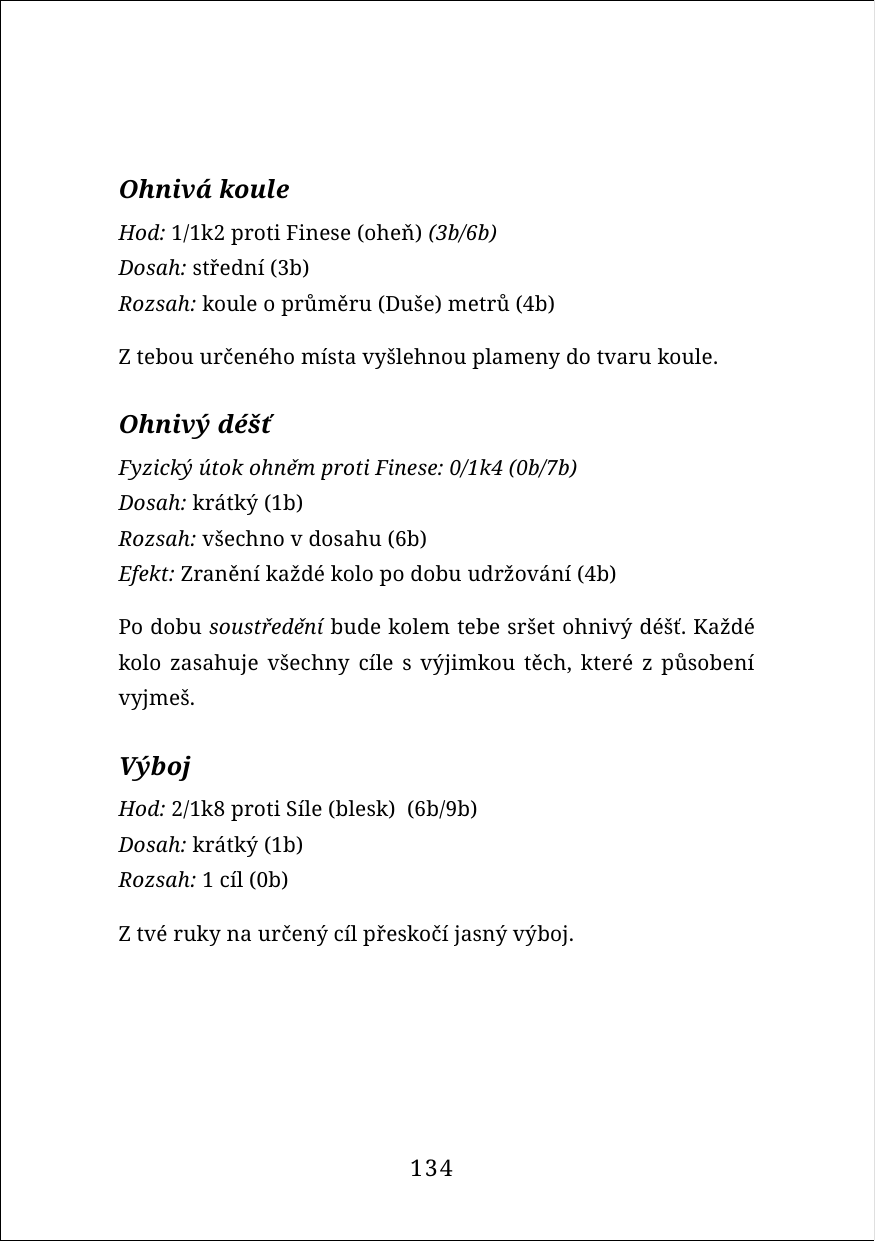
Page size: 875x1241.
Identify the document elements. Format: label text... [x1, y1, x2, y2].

text Hod: 1/1k2 proti Finese (oheň) (3b/6b) Dosah: střední (3b) Rozsah: koule o průměru (Duše) metrů (4b) [118, 218, 756, 317]
text Z tebou určeného místa vyšlehnou plameny do tvaru koule. [118, 342, 756, 370]
text Fyzický útok ohněm proti Finese: 0/1k4 (0b/7b) Dosah: krátký (1b) Rozsah: všechno v dosahu (6b) Efekt: Zranění každé kolo po dobu udržování (4b) [118, 453, 756, 588]
text Hod: 2/1k8 proti Síle (blesk) (6b/9b) Dosah: krátký (1b) Rozsah: 1 cíl (0b) [118, 794, 756, 894]
subtitle Ohnivá koule [118, 172, 756, 206]
subtitle Výboj [118, 748, 756, 783]
text Z tvé ruky na určený cíl přeskočí jasný výboj. [118, 919, 756, 947]
subtitle Ohnivý déšť [118, 407, 756, 441]
text Po dobu soustředění bude kolem tebe sršet ohnivý déšť. Každé kolo zasahuje všechny cíle s výjimkou těch, které z působení vyjmeš. [118, 612, 756, 712]
